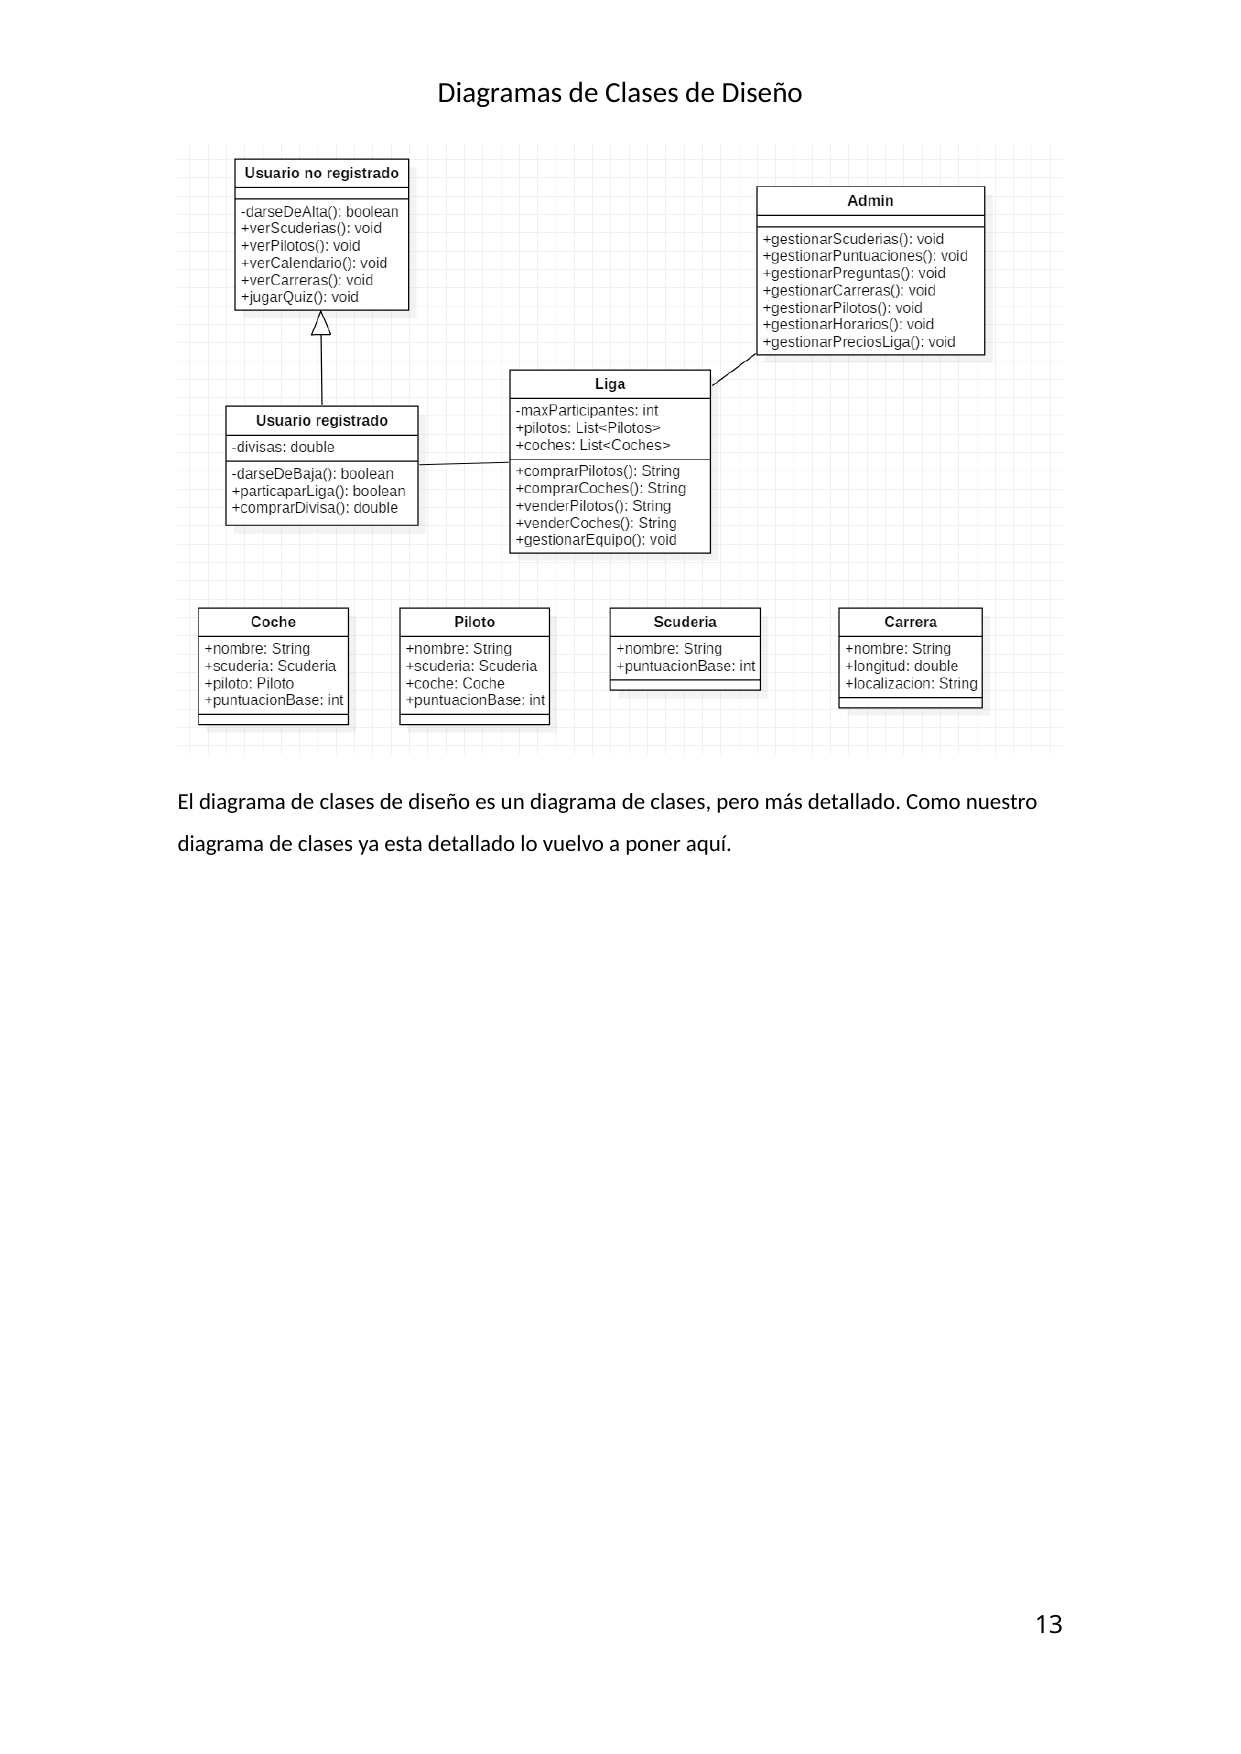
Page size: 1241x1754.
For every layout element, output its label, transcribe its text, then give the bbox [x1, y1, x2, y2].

text El diagrama de clases de diseño es un diagrama de clases, pero más detallado. Como nuestro diagrama de clases ya esta detallado lo vuelvo a poner aquí. [177, 787, 1063, 857]
subtitle Diagramas de Clases de Diseño [177, 74, 1063, 109]
